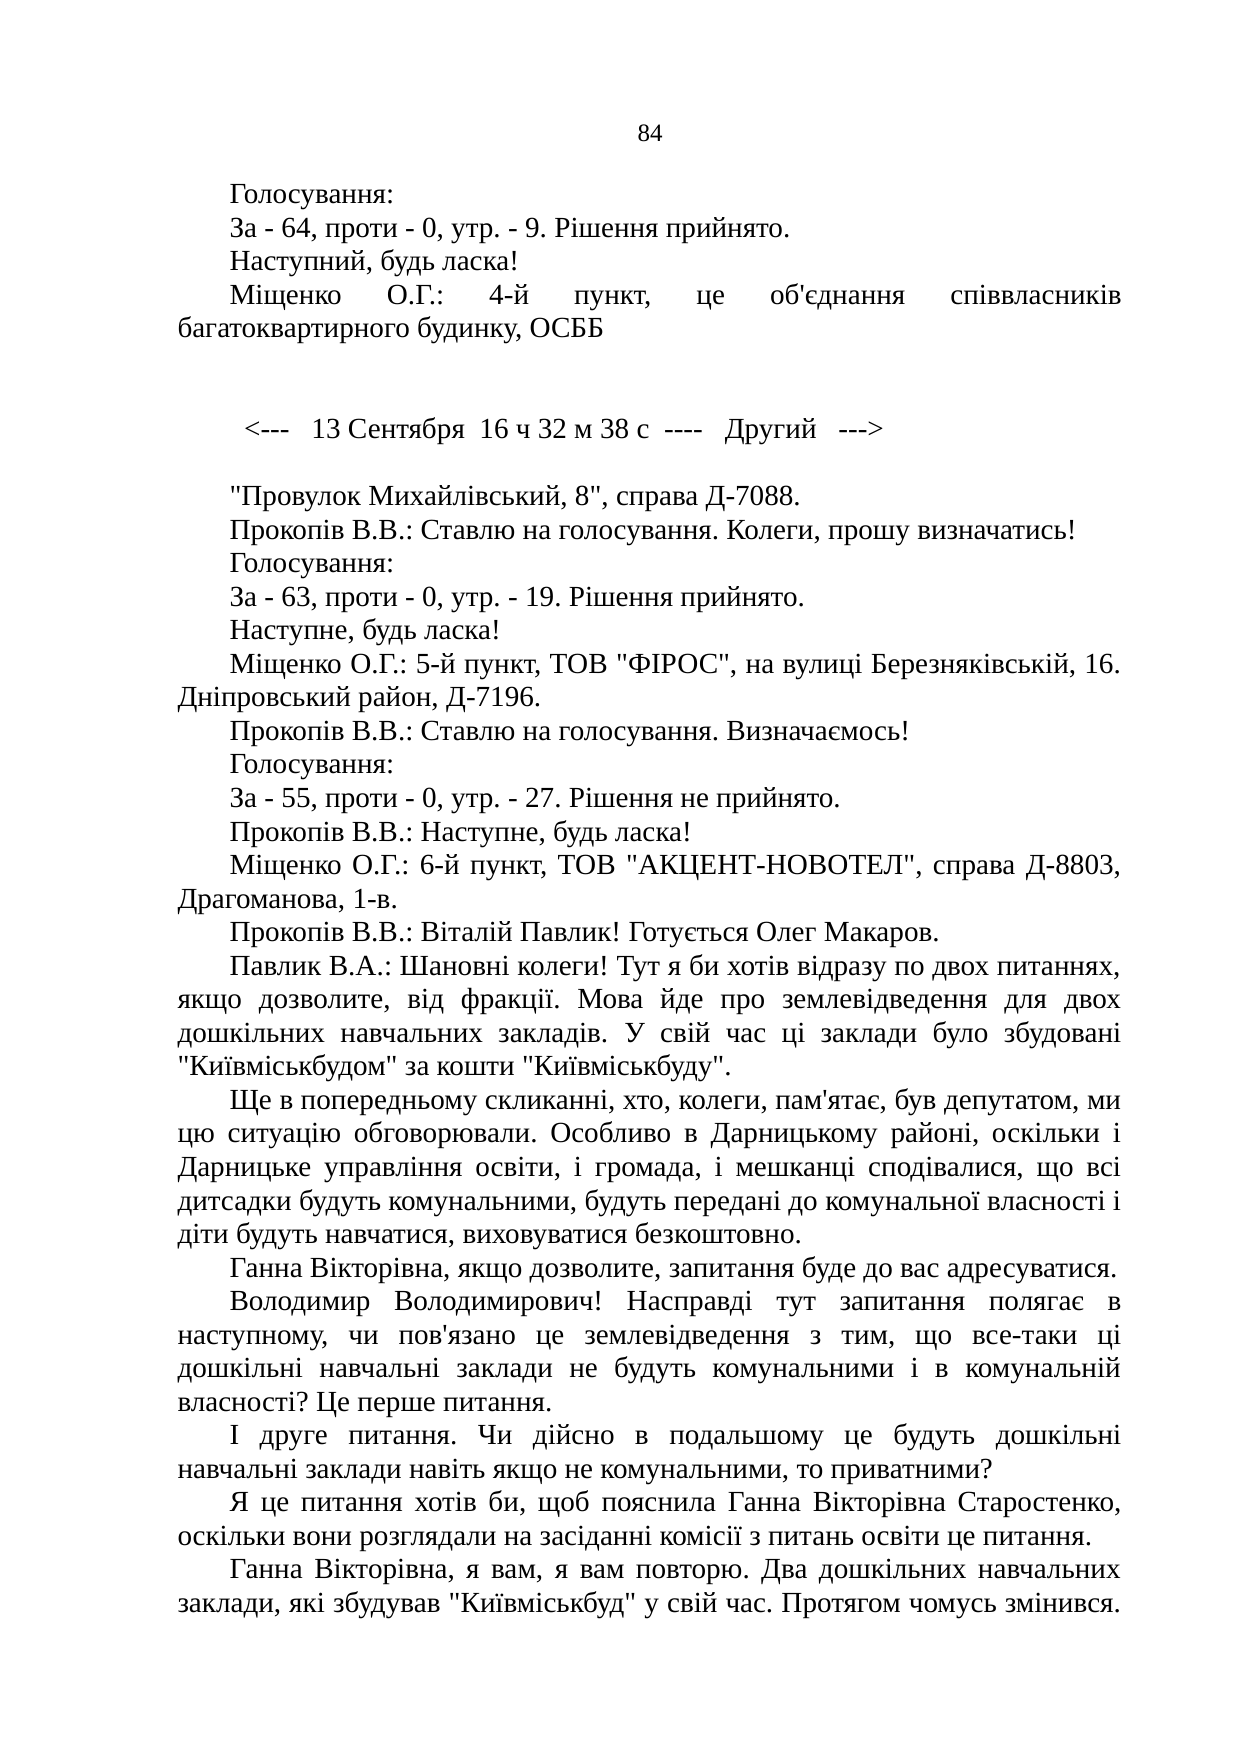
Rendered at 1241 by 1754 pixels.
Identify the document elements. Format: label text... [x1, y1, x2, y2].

text Прокопів В.В.: Наступне, будь ласка! [177, 814, 1122, 847]
text Міщенко О.Г.: 4-й пункт, це об'єднання співвласників багатоквартирного будинку, ОСББ [177, 277, 1122, 344]
text Наступне, будь ласка! [177, 612, 1122, 646]
text За - 55, проти - 0, утр. - 27. Рішення не прийнято. [177, 780, 1122, 814]
text Ще в попередньому скликанні, хто, колеги, пам'ятає, був депутатом, ми цю ситуацію обговорювали. Особливо в Дарницькому районі, оскільки і Дарницьке управління освіти, і громада, і мешканці сподівалися, що всі дитсадки будуть комунальними, будуть передані до комунальної власності і діти будуть навчатися, виховуватися безкоштовно. [177, 1082, 1122, 1250]
text Міщенко О.Г.: 6-й пункт, ТОВ "АКЦЕНТ-НОВОТЕЛ", справа Д-8803, Драгоманова, 1-в. [177, 847, 1122, 914]
text "Провулок Михайлівський, 8", справа Д-7088. [177, 478, 1122, 512]
text Я це питання хотів би, щоб пояснила Ганна Вікторівна Старостенко, оскільки вони розглядали на засіданні комісії з питань освіти це питання. [177, 1484, 1122, 1552]
text Ганна Вікторівна, якщо дозволите, запитання буде до вас адресуватися. [177, 1250, 1122, 1283]
text Володимир Володимирович! Насправді тут запитання полягає в наступному, чи пов'язано це землевідведення з тим, що все-таки ці дошкільні навчальні заклади не будуть комунальними і в комунальній власності? Це перше питання. [177, 1283, 1122, 1417]
text <--- 13 Сентября 16 ч 32 м 38 с ---- Другий ---> [177, 411, 1122, 445]
text Наступний, будь ласка! [177, 243, 1122, 277]
text Ганна Вікторівна, я вам, я вам повторю. Два дошкільних навчальних заклади, які збудував "Київміськбуд" у свій час. Протягом чомусь змінився. [177, 1552, 1122, 1619]
text І друге питання. Чи дійсно в подальшому це будуть дошкільні навчальні заклади навіть якщо не комунальними, то приватними? [177, 1417, 1122, 1484]
text Міщенко О.Г.: 5-й пункт, ТОВ "ФІРОС", на вулиці Березняківській, 16. Дніпровський район, Д-7196. [177, 646, 1122, 713]
text Голосування: [177, 545, 1122, 579]
text Павлик В.А.: Шановні колеги! Тут я би хотів відразу по двох питаннях, якщо дозволите, від фракції. Мова йде про землевідведення для двох дошкільних навчальних закладів. У свій час ці заклади було збудовані "Київміськбудом" за кошти "Київміськбуду". [177, 948, 1122, 1082]
text Голосування: [177, 176, 1122, 210]
text Голосування: [177, 747, 1122, 780]
text Прокопів В.В.: Ставлю на голосування. Визначаємось! [177, 713, 1122, 747]
text Прокопів В.В.: Ставлю на голосування. Колеги, прошу визначатись! [177, 512, 1122, 545]
text За - 63, проти - 0, утр. - 19. Рішення прийнято. [177, 579, 1122, 612]
text За - 64, проти - 0, утр. - 9. Рішення прийнято. [177, 210, 1122, 243]
text Прокопів В.В.: Віталій Павлик! Готується Олег Макаров. [177, 914, 1122, 948]
